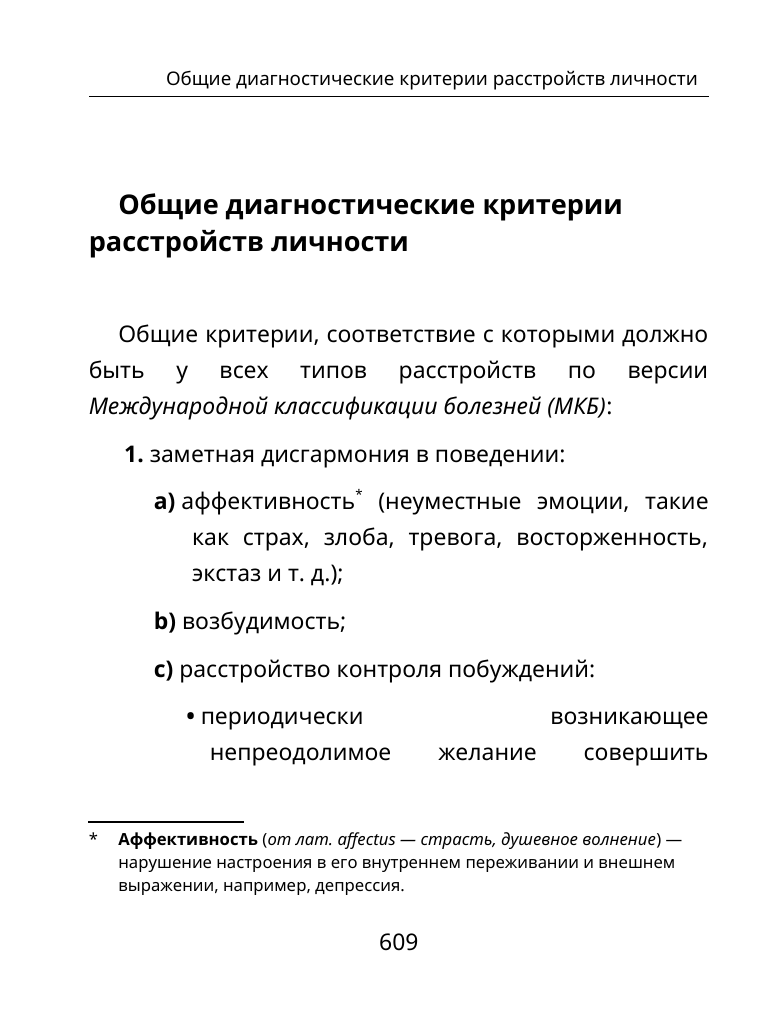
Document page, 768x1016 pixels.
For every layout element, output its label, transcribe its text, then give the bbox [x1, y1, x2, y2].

list периодически возникающее непреодолимое желание совершить [186, 700, 709, 767]
list заметная дисгармония в поведении: [118, 437, 709, 469]
text Общие критерии, соответствие с которыми должно быть у всех типов расстройств по версии Международной классификации болезней (МКБ): [88, 318, 709, 421]
list аффективность (неуместные эмоции, такие как страх, злоба, тревога, восторженность, экстаз и т. д.); [148, 485, 709, 588]
list Аффективность (от лат. affectus — страсть, душевное волнение) — нарушение настроения в его внутреннем переживании и внешнем выражении, например, депрессия. [88, 828, 709, 896]
list расстройство контроля побуждений: [148, 652, 709, 684]
list возбудимость; [148, 605, 709, 636]
subtitle Общие диагностические критерии расстройств личности [88, 185, 709, 259]
